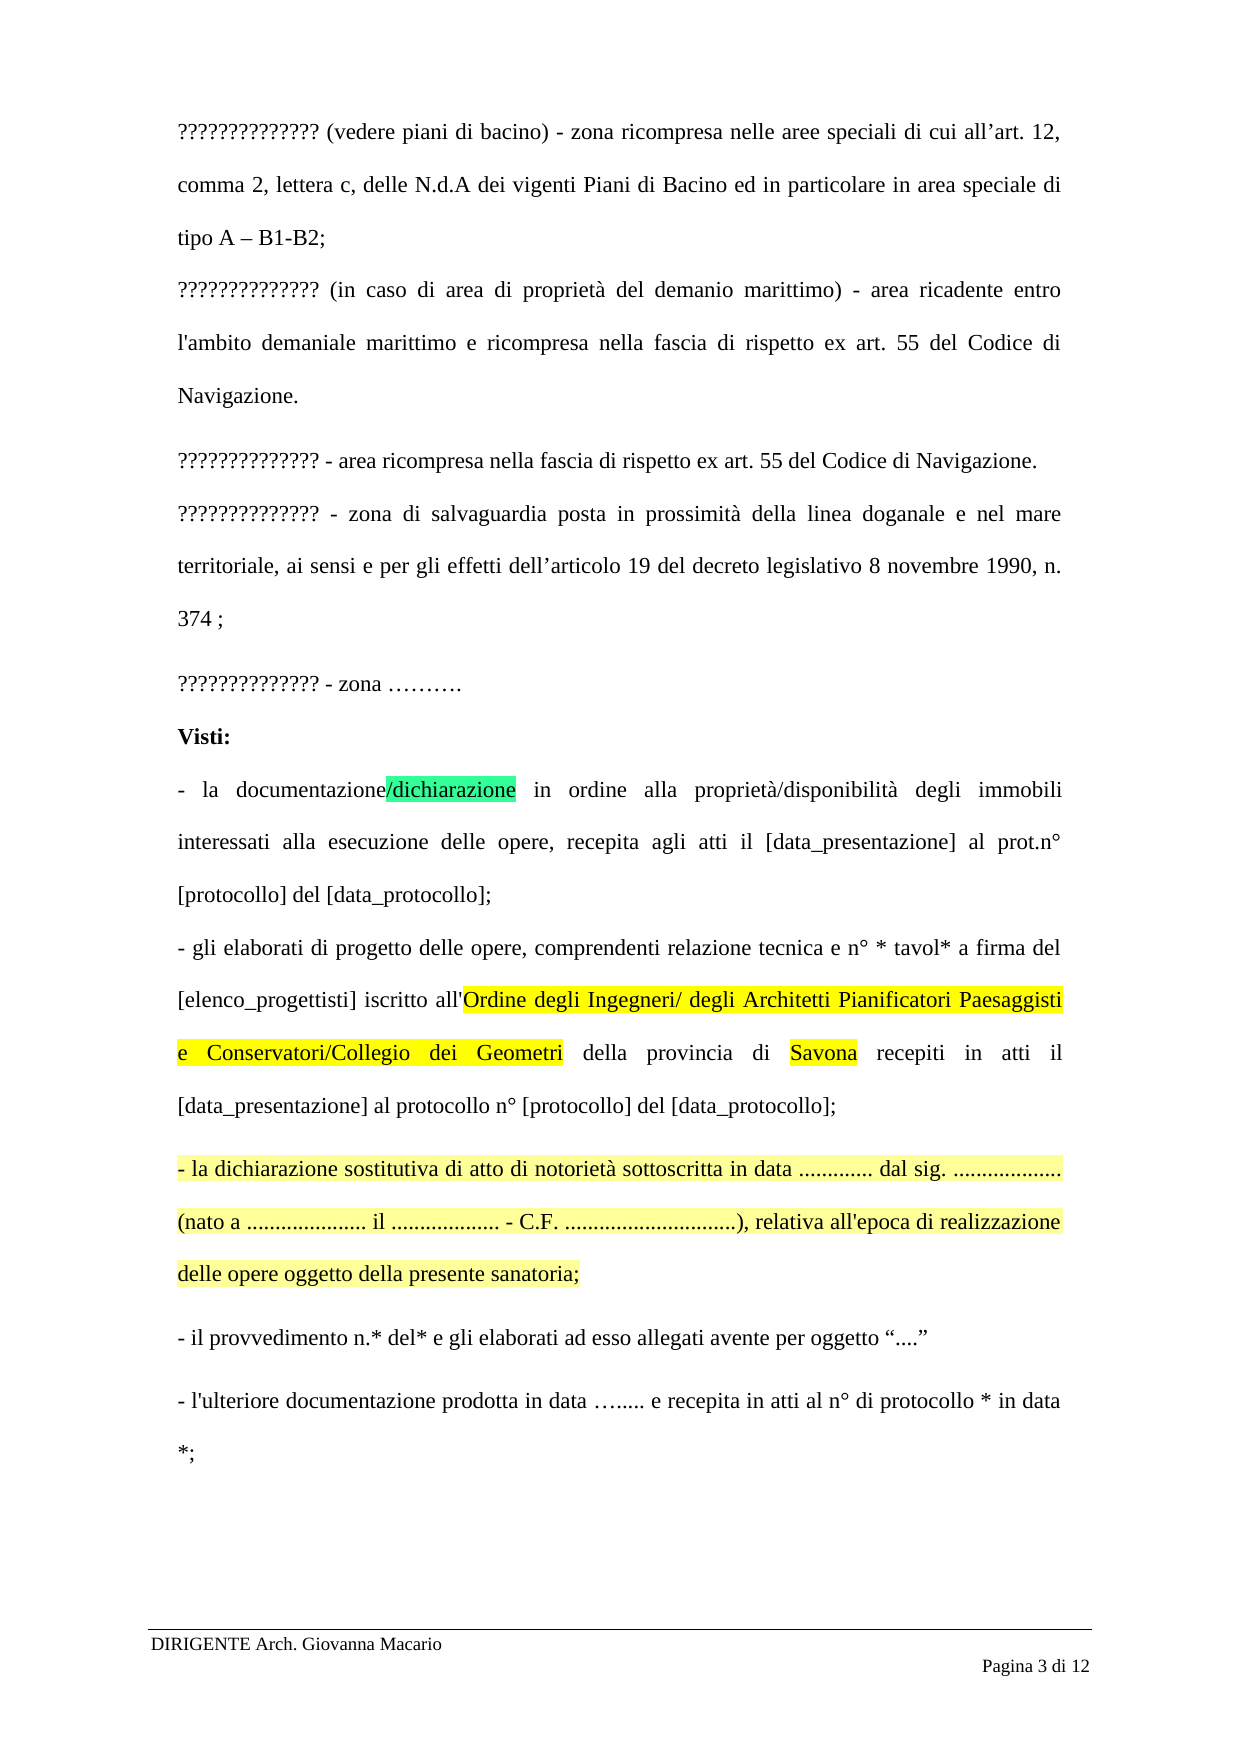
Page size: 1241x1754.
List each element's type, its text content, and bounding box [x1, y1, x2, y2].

list - la dichiarazione sostitutiva di atto di notorietà sottoscritta in data ............. dal sig. ................... (nato a ..................... il ................... - C.F. ..............................), relativa all'epoca di realizzazione delle opere oggetto della presente sanatoria; [177, 1155, 1063, 1287]
text ?????????????? - area ricompresa nella fascia di rispetto ex art. 55 del Codice di Navigazione. [177, 447, 1063, 473]
text ?????????????? (in caso di area di proprietà del demanio marittimo) - area ricadente entro l'ambito demaniale marittimo e ricompresa nella fascia di rispetto ex art. 55 del Codice di Navigazione. [177, 276, 1063, 408]
text ?????????????? - zona di salvaguardia posta in prossimità della linea doganale e nel mare territoriale, ai sensi e per gli effetti dell’articolo 19 del decreto legislativo 8 novembre 1990, n. 374 ; [177, 499, 1063, 631]
text ?????????????? - zona ………. [177, 670, 1063, 697]
text ?????????????? (vedere piani di bacino) - zona ricompresa nelle aree speciali di cui all’art. 12, comma 2, lettera c, delle N.d.A dei vigenti Piani di Bacino ed in particolare in area speciale di tipo A – B1-B2; [177, 118, 1063, 250]
text Visti: [177, 723, 1063, 749]
text - la documentazione/dichiarazione in ordine alla proprietà/disponibilità degli immobili interessati alla esecuzione delle opere, recepita agli atti il [data_presentazione] al prot.n° [protocollo] del [data_protocollo]; [177, 776, 1063, 907]
list - l'ulteriore documentazione prodotta in data …..... e recepita in atti al n° di protocollo * in data *; [177, 1387, 1063, 1466]
list - il provvedimento n.* del* e gli elaborati ad esso allegati avente per oggetto “....” [177, 1323, 1063, 1350]
text - gli elaborati di progetto delle opere, comprendenti relazione tecnica e n° * tavol* a firma del [elenco_progettisti] iscritto all'Ordine degli Ingegneri/ degli Architetti Pianificatori Paesaggisti e Conservatori/Collegio dei Geometri della provincia di Savona recepiti in atti il [data_presentazione] al protocollo n° [protocollo] del [data_protocollo]; [177, 934, 1063, 1118]
